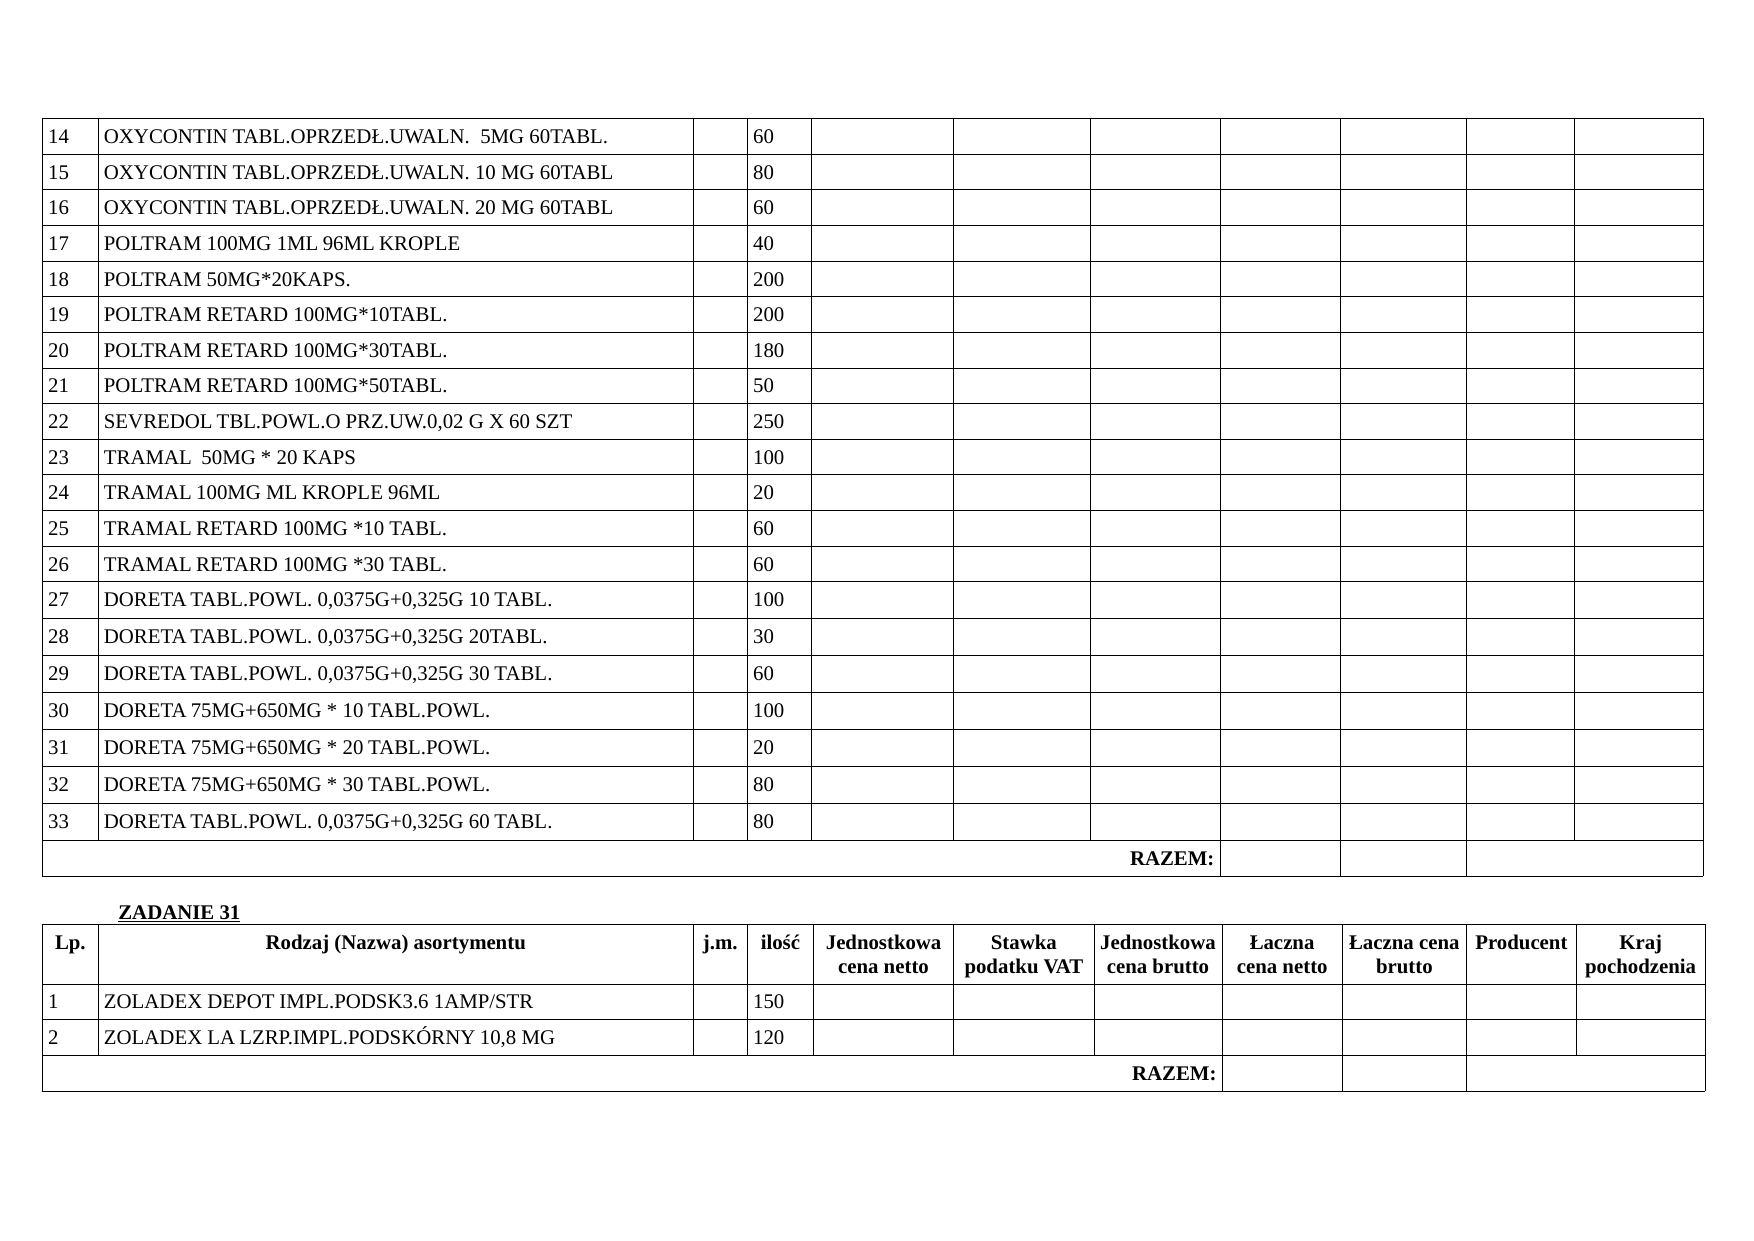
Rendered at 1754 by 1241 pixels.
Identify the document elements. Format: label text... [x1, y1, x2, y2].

table_header Rodzaj (Nazwa) asortymentu [99, 925, 693, 984]
table_cell [1575, 155, 1703, 189]
table_cell [1575, 119, 1703, 154]
table_cell [1467, 656, 1574, 692]
table_cell [954, 333, 1090, 367]
table_cell [694, 190, 747, 225]
table_cell [812, 119, 953, 154]
table_cell [1221, 656, 1340, 692]
table_cell [1467, 582, 1574, 618]
table_cell 180 [748, 333, 811, 367]
table_cell [1341, 226, 1466, 261]
table_cell [694, 369, 747, 403]
table_header Łaczna cena netto [1223, 925, 1342, 984]
table_cell [1575, 475, 1703, 510]
table_cell [1221, 582, 1340, 618]
table_cell [1221, 511, 1340, 546]
table_cell [694, 297, 747, 332]
table_cell [1221, 333, 1340, 367]
table_cell [1575, 656, 1703, 692]
table_cell [1575, 693, 1703, 729]
table_cell [1467, 369, 1574, 403]
table_cell 15 [43, 155, 98, 189]
table_cell [1343, 1056, 1466, 1091]
table_cell [812, 333, 953, 367]
table_cell [694, 475, 747, 510]
table_cell [954, 226, 1090, 261]
table_cell [694, 656, 747, 692]
table_cell [954, 693, 1090, 729]
table_cell 19 [43, 297, 98, 332]
table_cell [812, 475, 953, 510]
table_cell [1575, 547, 1703, 581]
table_cell [1221, 155, 1340, 189]
table_cell [812, 693, 953, 729]
table_cell [1467, 547, 1574, 581]
table_cell TRAMAL 50MG * 20 KAPS [99, 440, 693, 474]
table_cell POLTRAM RETARD 100MG*50TABL. [99, 369, 693, 403]
table_cell [1341, 547, 1466, 581]
table_cell [954, 262, 1090, 296]
table_cell 150 [748, 985, 813, 1019]
table_cell [814, 1020, 953, 1055]
table_cell [1467, 1056, 1705, 1091]
table_cell [1091, 511, 1220, 546]
table_cell [954, 1020, 1094, 1055]
table_cell [954, 547, 1090, 581]
table_cell 25 [43, 511, 98, 546]
table_cell [1467, 841, 1703, 876]
table_cell [812, 226, 953, 261]
table_cell [1341, 404, 1466, 439]
table_cell [1221, 297, 1340, 332]
table_cell [812, 656, 953, 692]
table_cell [812, 404, 953, 439]
table_cell [812, 767, 953, 803]
table_cell POLTRAM RETARD 100MG*30TABL. [99, 333, 693, 367]
table_cell [812, 440, 953, 474]
table_cell [1221, 190, 1340, 225]
table_cell [1467, 440, 1574, 474]
table_cell 60 [748, 511, 811, 546]
table_cell [694, 262, 747, 296]
table_cell [694, 119, 747, 154]
table_cell 250 [748, 404, 811, 439]
table_cell [694, 582, 747, 618]
table_cell 60 [748, 656, 811, 692]
table_cell [1091, 767, 1220, 803]
table_cell [954, 475, 1090, 510]
table_cell [1091, 475, 1220, 510]
table_cell [1575, 767, 1703, 803]
table_cell 100 [748, 582, 811, 618]
table_cell [954, 730, 1090, 766]
table_cell 14 [43, 119, 98, 154]
table_cell 20 [748, 475, 811, 510]
table_cell 1 [43, 985, 98, 1019]
table_cell [1467, 693, 1574, 729]
table_cell [1091, 262, 1220, 296]
table_cell [1341, 619, 1466, 655]
table_cell 22 [43, 404, 98, 439]
table_cell DORETA 75MG+650MG * 30 TABL.POWL. [99, 767, 693, 803]
table_cell [1467, 404, 1574, 439]
table_cell DORETA 75MG+650MG * 10 TABL.POWL. [99, 693, 693, 729]
table_cell [1221, 475, 1340, 510]
table_cell [954, 619, 1090, 655]
table_cell [694, 804, 747, 840]
table_cell [812, 262, 953, 296]
table_cell [812, 297, 953, 332]
table_header Kraj pochodzenia [1577, 925, 1705, 984]
table_cell TRAMAL RETARD 100MG *10 TABL. [99, 511, 693, 546]
table_cell [812, 619, 953, 655]
table_cell [1221, 369, 1340, 403]
table_cell 60 [748, 190, 811, 225]
table_cell [1467, 730, 1574, 766]
table_cell [1343, 985, 1466, 1019]
table_header Jednostkowa cena brutto [1095, 925, 1222, 984]
table_cell [1467, 155, 1574, 189]
table_cell [1467, 226, 1574, 261]
table_cell TRAMAL RETARD 100MG *30 TABL. [99, 547, 693, 581]
table_cell [1095, 1020, 1222, 1055]
table_cell 20 [748, 730, 811, 766]
table_cell [694, 226, 747, 261]
table_cell [1221, 767, 1340, 803]
table_cell [954, 404, 1090, 439]
table_cell [1343, 1020, 1466, 1055]
table_cell [1221, 119, 1340, 154]
table_header Jednostkowa cena netto [814, 925, 953, 984]
table_cell [1467, 262, 1574, 296]
table_header Stawka podatku VAT [954, 925, 1094, 984]
table_cell 80 [748, 767, 811, 803]
table_cell [1091, 693, 1220, 729]
table_cell [694, 333, 747, 367]
table_cell [1341, 262, 1466, 296]
table_cell [1091, 190, 1220, 225]
table_cell [1341, 333, 1466, 367]
table_cell DORETA TABL.POWL. 0,0375G+0,325G 60 TABL. [99, 804, 693, 840]
table_cell POLTRAM 100MG 1ML 96ML KROPLE [99, 226, 693, 261]
table_cell DORETA 75MG+650MG * 20 TABL.POWL. [99, 730, 693, 766]
table_cell [814, 985, 953, 1019]
table_cell [1221, 547, 1340, 581]
table_cell [1223, 1020, 1342, 1055]
table_cell [1091, 582, 1220, 618]
table_header Łaczna cena brutto [1343, 925, 1466, 984]
table_cell [1575, 404, 1703, 439]
table_cell [812, 804, 953, 840]
table_cell [1467, 1020, 1576, 1055]
table_cell 80 [748, 155, 811, 189]
table_cell RAZEM: [43, 1056, 1222, 1091]
table_cell [954, 767, 1090, 803]
table_cell [1221, 440, 1340, 474]
table_cell [1467, 119, 1574, 154]
table_cell [1221, 841, 1340, 876]
table_cell [694, 155, 747, 189]
table_cell [1221, 804, 1340, 840]
table_cell [1577, 1020, 1705, 1055]
table_cell [954, 511, 1090, 546]
table_cell 17 [43, 226, 98, 261]
table_cell [1091, 547, 1220, 581]
table_cell 16 [43, 190, 98, 225]
table_cell 80 [748, 804, 811, 840]
table_cell [1091, 404, 1220, 439]
table_cell 100 [748, 440, 811, 474]
table_cell [1223, 985, 1342, 1019]
table_cell 30 [748, 619, 811, 655]
table_cell [812, 155, 953, 189]
table_cell [954, 582, 1090, 618]
table_cell [1575, 226, 1703, 261]
table_cell [1467, 767, 1574, 803]
table_cell 29 [43, 656, 98, 692]
table_cell [1341, 440, 1466, 474]
table_cell SEVREDOL TBL.POWL.O PRZ.UW.0,02 G X 60 SZT [99, 404, 693, 439]
table_cell [1575, 190, 1703, 225]
table_cell [1221, 619, 1340, 655]
table_cell POLTRAM RETARD 100MG*10TABL. [99, 297, 693, 332]
table_cell [1575, 582, 1703, 618]
table_cell [1575, 262, 1703, 296]
table_cell [1341, 841, 1466, 876]
table_cell [1575, 440, 1703, 474]
table_cell [1341, 582, 1466, 618]
table_cell DORETA TABL.POWL. 0,0375G+0,325G 20TABL. [99, 619, 693, 655]
table_cell [694, 1020, 747, 1055]
table_cell 30 [43, 693, 98, 729]
table_cell [1221, 730, 1340, 766]
table_cell [1341, 730, 1466, 766]
table_cell 24 [43, 475, 98, 510]
table_cell [1467, 985, 1576, 1019]
table_cell 18 [43, 262, 98, 296]
table_cell [954, 155, 1090, 189]
table_cell [1575, 297, 1703, 332]
table_cell [954, 190, 1090, 225]
table_cell [694, 404, 747, 439]
table_cell [1575, 511, 1703, 546]
table_cell 20 [43, 333, 98, 367]
table_cell [1575, 730, 1703, 766]
table_cell [812, 511, 953, 546]
table_cell [1467, 619, 1574, 655]
table_cell 28 [43, 619, 98, 655]
table_cell [1467, 511, 1574, 546]
table_cell [1091, 226, 1220, 261]
table_header j.m. [694, 925, 747, 984]
table_cell [1221, 693, 1340, 729]
table_cell 60 [748, 547, 811, 581]
table_cell [1341, 511, 1466, 546]
table_cell [1091, 333, 1220, 367]
text ZADANIE 31 [118, 900, 1636, 924]
table_header ilość [748, 925, 813, 984]
table_cell [1575, 619, 1703, 655]
table_cell [1575, 333, 1703, 367]
table_cell 33 [43, 804, 98, 840]
table_cell OXYCONTIN TABL.OPRZEDŁ.UWALN. 5MG 60TABL. [99, 119, 693, 154]
table_cell [694, 547, 747, 581]
table_cell 50 [748, 369, 811, 403]
table_cell [694, 767, 747, 803]
table_cell [954, 656, 1090, 692]
table_cell [954, 297, 1090, 332]
table_cell DORETA TABL.POWL. 0,0375G+0,325G 30 TABL. [99, 656, 693, 692]
table_cell [1221, 404, 1340, 439]
table_cell [1091, 119, 1220, 154]
table_cell [1341, 155, 1466, 189]
table_cell 31 [43, 730, 98, 766]
table_cell 23 [43, 440, 98, 474]
table_cell [812, 190, 953, 225]
table_cell [1091, 369, 1220, 403]
table_cell ZOLADEX LA LZRP.IMPL.PODSKÓRNY 10,8 MG [99, 1020, 693, 1055]
table_cell [1091, 656, 1220, 692]
table_cell [694, 693, 747, 729]
table_cell [1467, 333, 1574, 367]
table_cell [1091, 804, 1220, 840]
table_cell [954, 369, 1090, 403]
table_cell [1341, 297, 1466, 332]
table_cell [812, 730, 953, 766]
table_cell [1091, 619, 1220, 655]
table_cell [954, 440, 1090, 474]
table_cell [954, 119, 1090, 154]
table_header Producent [1467, 925, 1576, 984]
table_cell [1341, 767, 1466, 803]
table_cell [1575, 369, 1703, 403]
table_cell [1575, 804, 1703, 840]
table_cell 2 [43, 1020, 98, 1055]
table_cell [812, 582, 953, 618]
table_cell [1341, 693, 1466, 729]
table_cell [1577, 985, 1705, 1019]
table_cell [694, 730, 747, 766]
table_cell [1341, 656, 1466, 692]
table_cell [1091, 730, 1220, 766]
table_cell [1091, 297, 1220, 332]
table_cell [954, 804, 1090, 840]
table_header Lp. [43, 925, 98, 984]
table_cell [1341, 369, 1466, 403]
table_cell [1221, 262, 1340, 296]
table_cell 32 [43, 767, 98, 803]
table_cell [812, 547, 953, 581]
table_cell [1223, 1056, 1342, 1091]
table_cell [812, 369, 953, 403]
table_cell [1095, 985, 1222, 1019]
table_cell 27 [43, 582, 98, 618]
table_cell 100 [748, 693, 811, 729]
table_cell [1467, 297, 1574, 332]
table_cell [1091, 155, 1220, 189]
table_cell 40 [748, 226, 811, 261]
table_cell [1341, 475, 1466, 510]
table_cell 200 [748, 262, 811, 296]
table_cell [694, 619, 747, 655]
table_cell [694, 511, 747, 546]
table_cell [1341, 119, 1466, 154]
table_cell [1467, 475, 1574, 510]
table_cell 60 [748, 119, 811, 154]
table_cell ZOLADEX DEPOT IMPL.PODSK3.6 1AMP/STR [99, 985, 693, 1019]
table_cell [1091, 440, 1220, 474]
table_cell [1221, 226, 1340, 261]
table_cell POLTRAM 50MG*20KAPS. [99, 262, 693, 296]
table_cell [1341, 190, 1466, 225]
table_cell OXYCONTIN TABL.OPRZEDŁ.UWALN. 20 MG 60TABL [99, 190, 693, 225]
table_cell [694, 985, 747, 1019]
table_cell [954, 985, 1094, 1019]
table_cell 120 [748, 1020, 813, 1055]
table_cell [694, 440, 747, 474]
table_cell DORETA TABL.POWL. 0,0375G+0,325G 10 TABL. [99, 582, 693, 618]
table_cell OXYCONTIN TABL.OPRZEDŁ.UWALN. 10 MG 60TABL [99, 155, 693, 189]
table_cell 26 [43, 547, 98, 581]
table_cell RAZEM: [43, 841, 1220, 876]
table_cell [1467, 804, 1574, 840]
table_cell 200 [748, 297, 811, 332]
table_cell TRAMAL 100MG ML KROPLE 96ML [99, 475, 693, 510]
table_cell [1341, 804, 1466, 840]
table_cell 21 [43, 369, 98, 403]
table_cell [1467, 190, 1574, 225]
